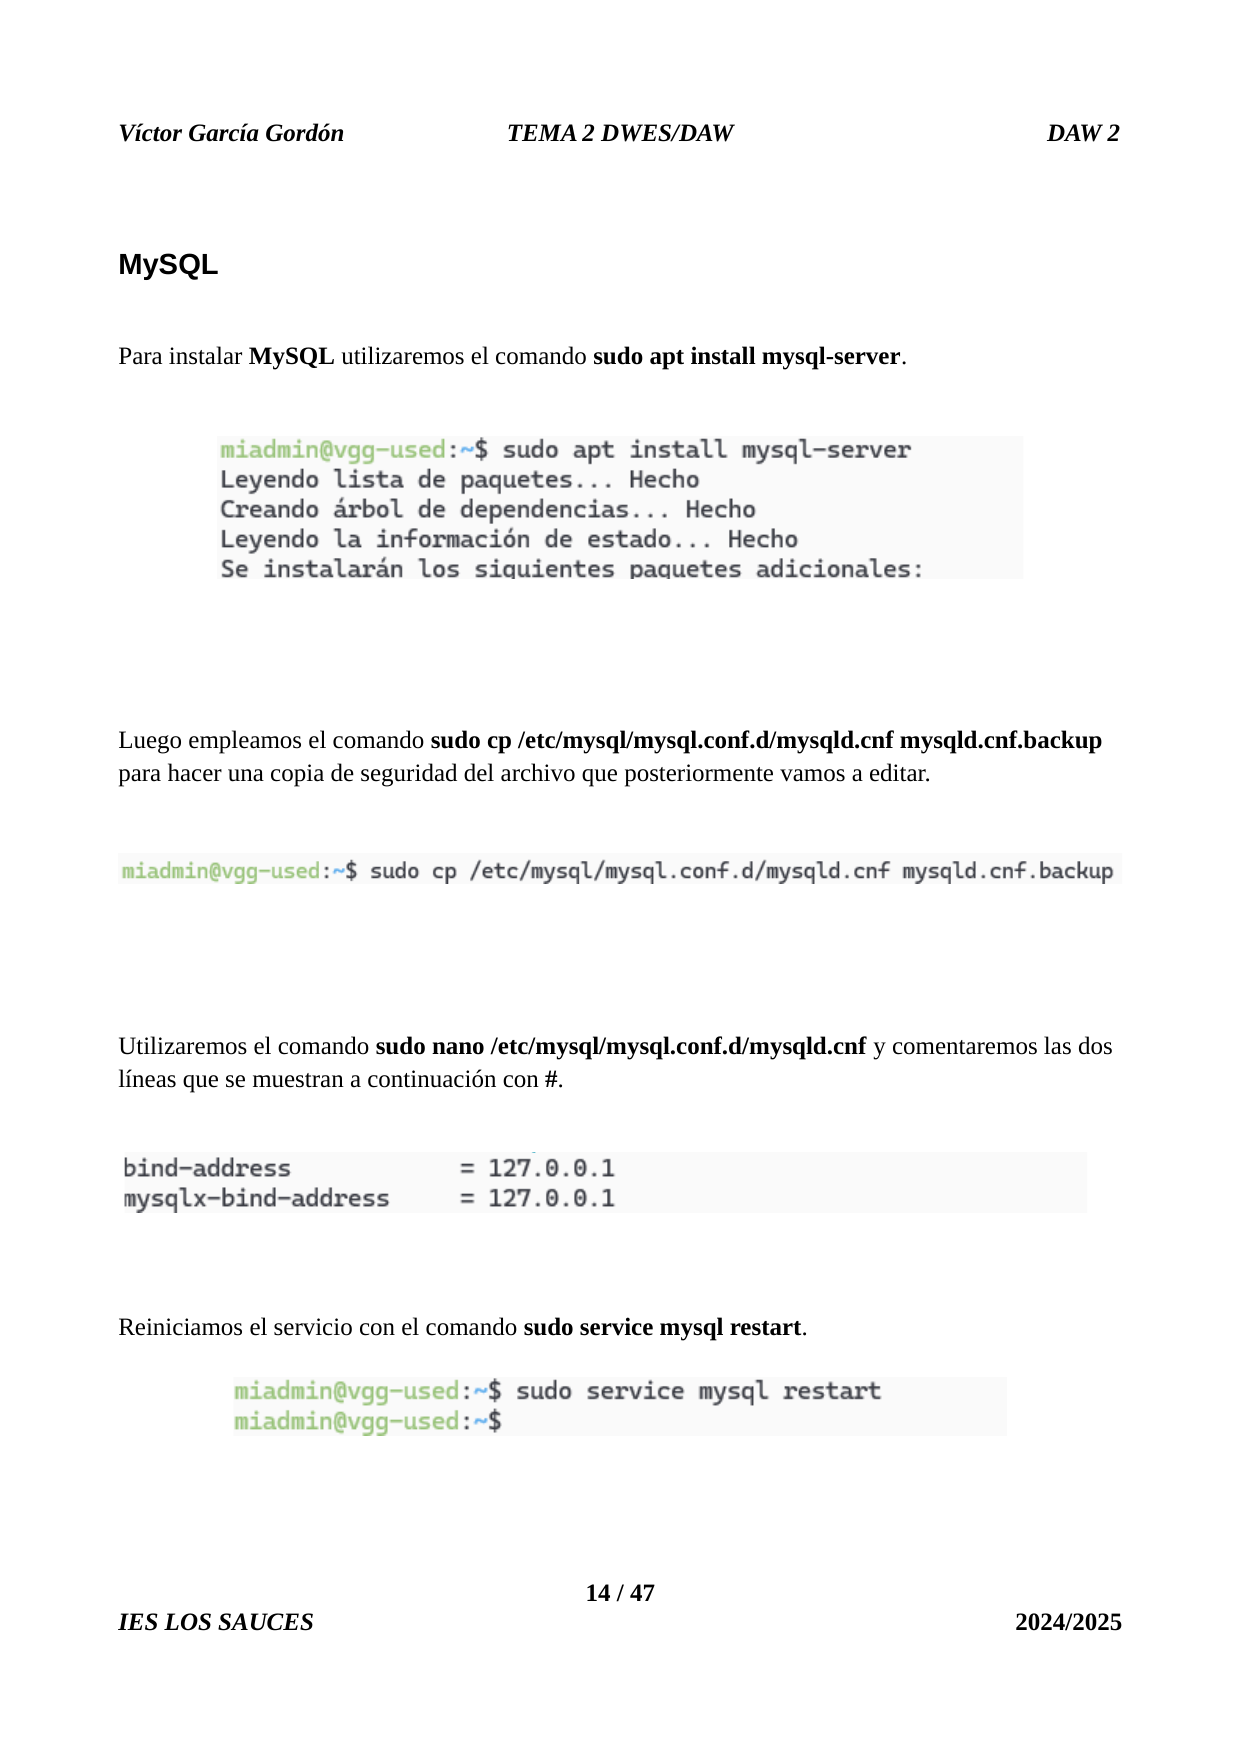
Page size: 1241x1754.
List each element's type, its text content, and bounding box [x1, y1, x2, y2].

picture [124, 1152, 1088, 1213]
text Reiniciamos el servicio con el comando sudo service mysql restart. [118, 1312, 1122, 1341]
picture [118, 853, 1123, 884]
text Luego empleamos el comando sudo cp /etc/mysql/mysql.conf.d/mysqld.cnf mysqld.cnf.backup para hacer una copia de seguridad del archivo que posteriormente vamos a editar. [118, 726, 1122, 787]
text Para instalar MySQL utilizaremos el comando sudo apt install mysql-server. [118, 341, 1122, 370]
picture [233, 1377, 1007, 1436]
subtitle MySQL [118, 247, 1122, 281]
picture [217, 436, 1024, 579]
text Utilizaremos el comando sudo nano /etc/mysql/mysql.conf.d/mysqld.cnf y comentaremos las dos líneas que se muestran a continuación con #. [118, 1031, 1122, 1093]
